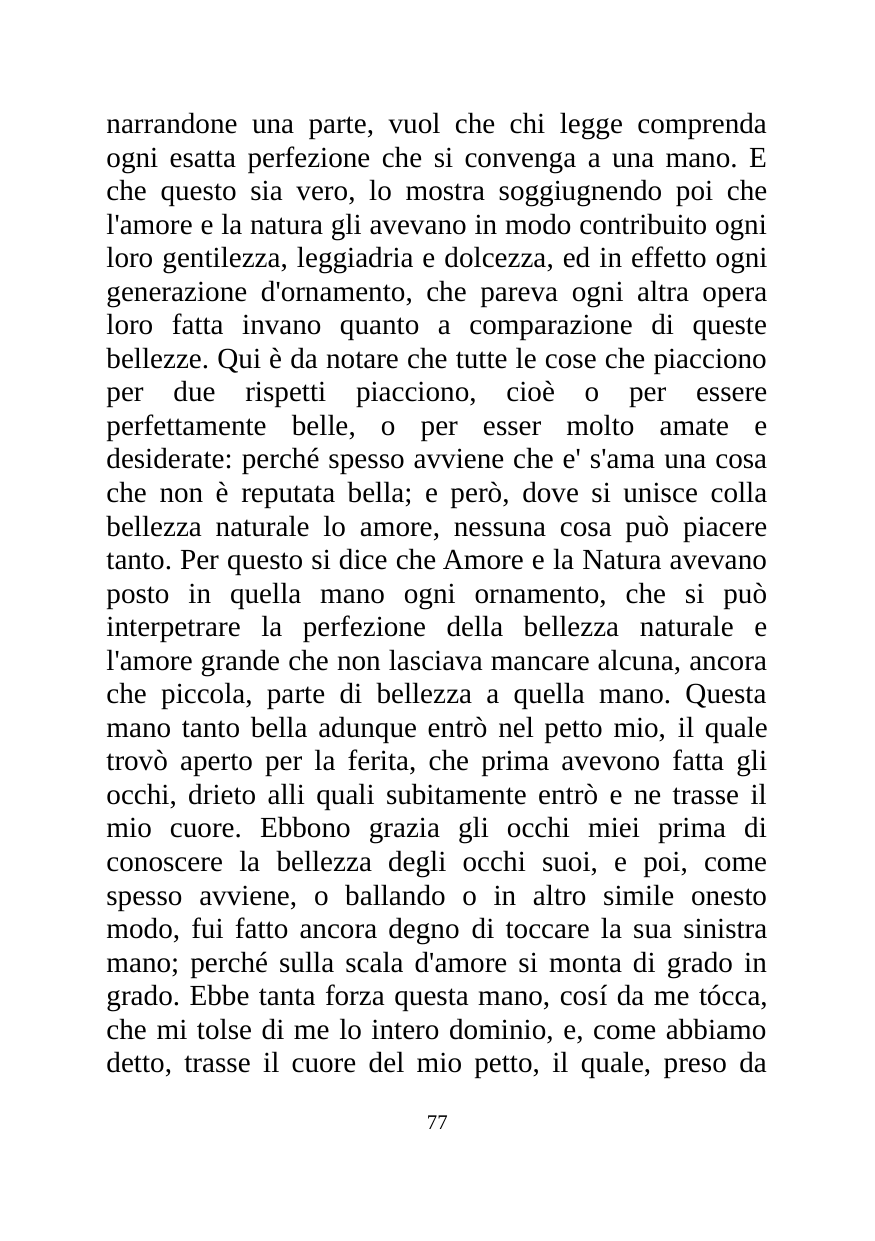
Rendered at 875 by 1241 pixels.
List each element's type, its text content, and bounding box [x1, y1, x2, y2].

text narrandone una parte, vuol che chi legge comprenda ogni esatta perfezione che si convenga a una mano. E che questo sia vero, lo mostra soggiugnendo poi che l'amore e la natura gli avevano in modo contribuito ogni loro gentilezza, leggiadria e dolcezza, ed in effetto ogni generazione d'ornamento, che pareva ogni altra opera loro fatta invano quanto a comparazione di queste bellezze. Qui è da notare che tutte le cose che piacciono per due rispetti piacciono, cioè o per essere perfettamente belle, o per esser molto amate e desiderate: perché spesso avviene che e' s'ama una cosa che non è reputata bella; e però, dove si unisce colla bellezza naturale lo amore, nessuna cosa può piacere tanto. Per questo si dice che Amore e la Natura avevano posto in quella mano ogni ornamento, che si può interpetrare la perfezione della bellezza naturale e l'amore grande che non lasciava mancare alcuna, ancora che piccola, parte di bellezza a quella mano. Questa mano tanto bella adunque entrò nel petto mio, il quale trovò aperto per la ferita, che prima avevono fatta gli occhi, drieto alli quali subitamente entrò e ne trasse il mio cuore. Ebbono grazia gli occhi miei prima di conoscere la bellezza degli occhi suoi, e poi, come spesso avviene, o ballando o in altro simile onesto modo, fui fatto ancora degno di toccare la sua sinistra mano; perché sulla scala d'amore si monta di grado in grado. Ebbe tanta forza questa mano, cosí da me tócca, che mi tolse di me lo intero dominio, e, come abbiamo detto, trasse il cuore del mio petto, il quale, preso da [106, 106, 768, 1079]
